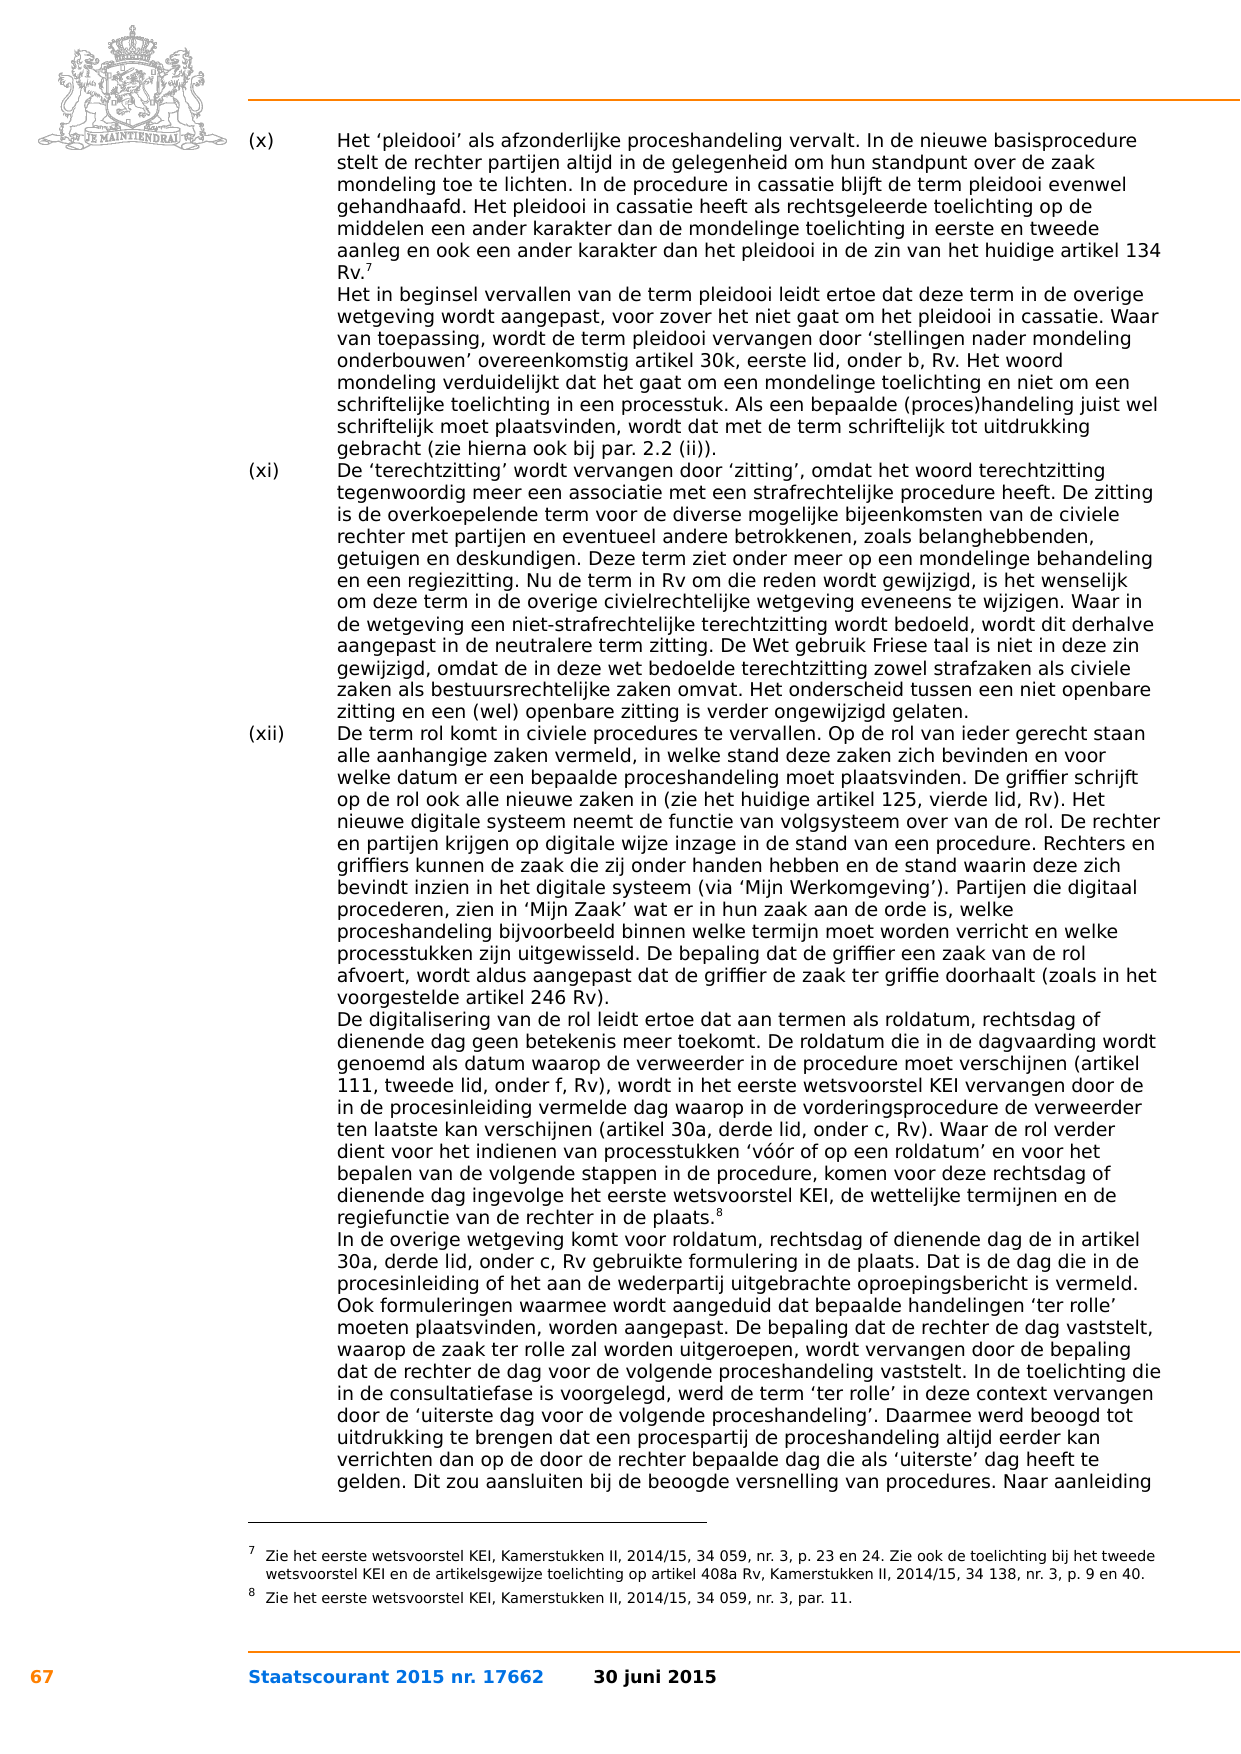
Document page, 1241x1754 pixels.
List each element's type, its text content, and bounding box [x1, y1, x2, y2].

text (x) Het ‘pleidooi’ als afzonderlijke proceshandeling vervalt. In de nieuwe basisprocedure stelt de rechter partijen altijd in de gelegenheid om hun standpunt over de zaak mondeling toe te lichten. In de procedure in cassatie blijft de term pleidooi evenwel gehandhaafd. Het pleidooi in cassatie heeft als rechtsgeleerde toelichting op de middelen een ander karakter dan de mondelinge toelichting in eerste en tweede aanleg en ook een ander karakter dan het pleidooi in de zin van het huidige artikel 134 Rv. [248, 130, 1163, 284]
text Ook formuleringen waarmee wordt aangeduid dat bepaalde handelingen ‘ter rolle’ moeten plaatsvinden, worden aangepast. De bepaling dat de rechter de dag vaststelt, waarop de zaak ter rolle zal worden uitgeroepen, wordt vervangen door de bepaling dat de rechter de dag voor de volgende proceshandeling vaststelt. In de toelichting die in de consultatiefase is voorgelegd, werd de term ‘ter rolle’ in deze context vervangen door de ‘uiterste dag voor de volgende proceshandeling’. Daarmee werd beoogd tot uitdrukking te brengen dat een procespartij de proceshandeling altijd eerder kan verrichten dan op de door de rechter bepaalde dag die als ‘uiterste’ dag heeft te gelden. Dit zou aansluiten bij de beoogde versnelling van procedures. Naar aanleiding [337, 1295, 1163, 1493]
text Zie het eerste wetsvoorstel KEI, Kamerstukken II, 2014/15, 34 059, nr. 3, par. 11. [248, 1586, 1163, 1608]
text (xi) De ‘terechtzitting’ wordt vervangen door ‘zitting’, omdat het woord terechtzitting tegenwoordig meer een associatie met een strafrechtelijke procedure heeft. De zitting is de overkoepelende term voor de diverse mogelijke bijeenkomsten van de civiele rechter met partijen en eventueel andere betrokkenen, zoals belanghebbenden, getuigen en deskundigen. Deze term ziet onder meer op een mondelinge behandeling en een regiezitting. Nu de term in Rv om die reden wordt gewijzigd, is het wenselijk om deze term in de overige civielrechtelijke wetgeving eveneens te wijzigen. Waar in de wetgeving een niet-strafrechtelijke terechtzitting wordt bedoeld, wordt dit derhalve aangepast in de neutralere term zitting. De Wet gebruik Friese taal is niet in deze zin gewijzigd, omdat de in deze wet bedoelde terechtzitting zowel strafzaken als civiele zaken als bestuursrechtelijke zaken omvat. Het onderscheid tussen een niet openbare zitting en een (wel) openbare zitting is verder ongewijzigd gelaten. [248, 459, 1163, 723]
text De digitalisering van de rol leidt ertoe dat aan termen als roldatum, rechtsdag of dienende dag geen betekenis meer toekomt. De roldatum die in de dagvaarding wordt genoemd als datum waarop de verweerder in de procedure moet verschijnen (artikel 111, tweede lid, onder f, Rv), wordt in het eerste wetsvoorstel KEI vervangen door de in de procesinleiding vermelde dag waarop in de vorderingsprocedure de verweerder ten laatste kan verschijnen (artikel 30a, derde lid, onder c, Rv). Waar de rol verder dient voor het indienen van processtukken ‘vóór of op een roldatum’ en voor het bepalen van de volgende stappen in de procedure, komen voor deze rechtsdag of dienende dag ingevolge het eerste wetsvoorstel KEI, de wettelijke termijnen en de regiefunctie van de rechter in de plaats. [337, 1009, 1163, 1229]
text Zie het eerste wetsvoorstel KEI, Kamerstukken II, 2014/15, 34 059, nr. 3, p. 23 en 24. Zie ook de toelichting bij het tweede wetsvoorstel KEI en de artikelsgewijze toelichting op artikel 408a Rv, Kamerstukken II, 2014/15, 34 138, nr. 3, p. 9 en 40. [248, 1544, 1163, 1583]
picture [38, 25, 227, 150]
text In de overige wetgeving komt voor roldatum, rechtsdag of dienende dag de in artikel 30a, derde lid, onder c, Rv gebruikte formulering in de plaats. Dat is de dag die in de procesinleiding of het aan de wederpartij uitgebrachte oproepingsbericht is vermeld. [337, 1229, 1163, 1295]
text (xii) De term rol komt in civiele procedures te vervallen. Op de rol van ieder gerecht staan alle aanhangige zaken vermeld, in welke stand deze zaken zich bevinden en voor welke datum er een bepaalde proceshandeling moet plaatsvinden. De griffier schrijft op de rol ook alle nieuwe zaken in (zie het huidige artikel 125, vierde lid, Rv). Het nieuwe digitale systeem neemt de functie van volgsysteem over van de rol. De rechter en partijen krijgen op digitale wijze inzage in de stand van een procedure. Rechters en griffiers kunnen de zaak die zij onder handen hebben en de stand waarin deze zich bevindt inzien in het digitale systeem (via ‘Mijn Werkomgeving’). Partijen die digitaal procederen, zien in ‘Mijn Zaak’ wat er in hun zaak aan de orde is, welke proceshandeling bijvoorbeeld binnen welke termijn moet worden verricht en welke processtukken zijn uitgewisseld. De bepaling dat de griffier een zaak van de rol afvoert, wordt aldus aangepast dat de griffier de zaak ter griffie doorhaalt (zoals in het voorgestelde artikel 246 Rv). [248, 723, 1163, 1009]
text Het in beginsel vervallen van de term pleidooi leidt ertoe dat deze term in de overige wetgeving wordt aangepast, voor zover het niet gaat om het pleidooi in cassatie. Waar van toepassing, wordt de term pleidooi vervangen door ‘stellingen nader mondeling onderbouwen’ overeenkomstig artikel 30k, eerste lid, onder b, Rv. Het woord mondeling verduidelijkt dat het gaat om een mondelinge toelichting en niet om een schriftelijke toelichting in een processtuk. Als een bepaalde (proces)handeling juist wel schriftelijk moet plaatsvinden, wordt dat met de term schriftelijk tot uitdrukking gebracht (zie hierna ook bij par. 2.2 (ii)). [337, 284, 1163, 459]
